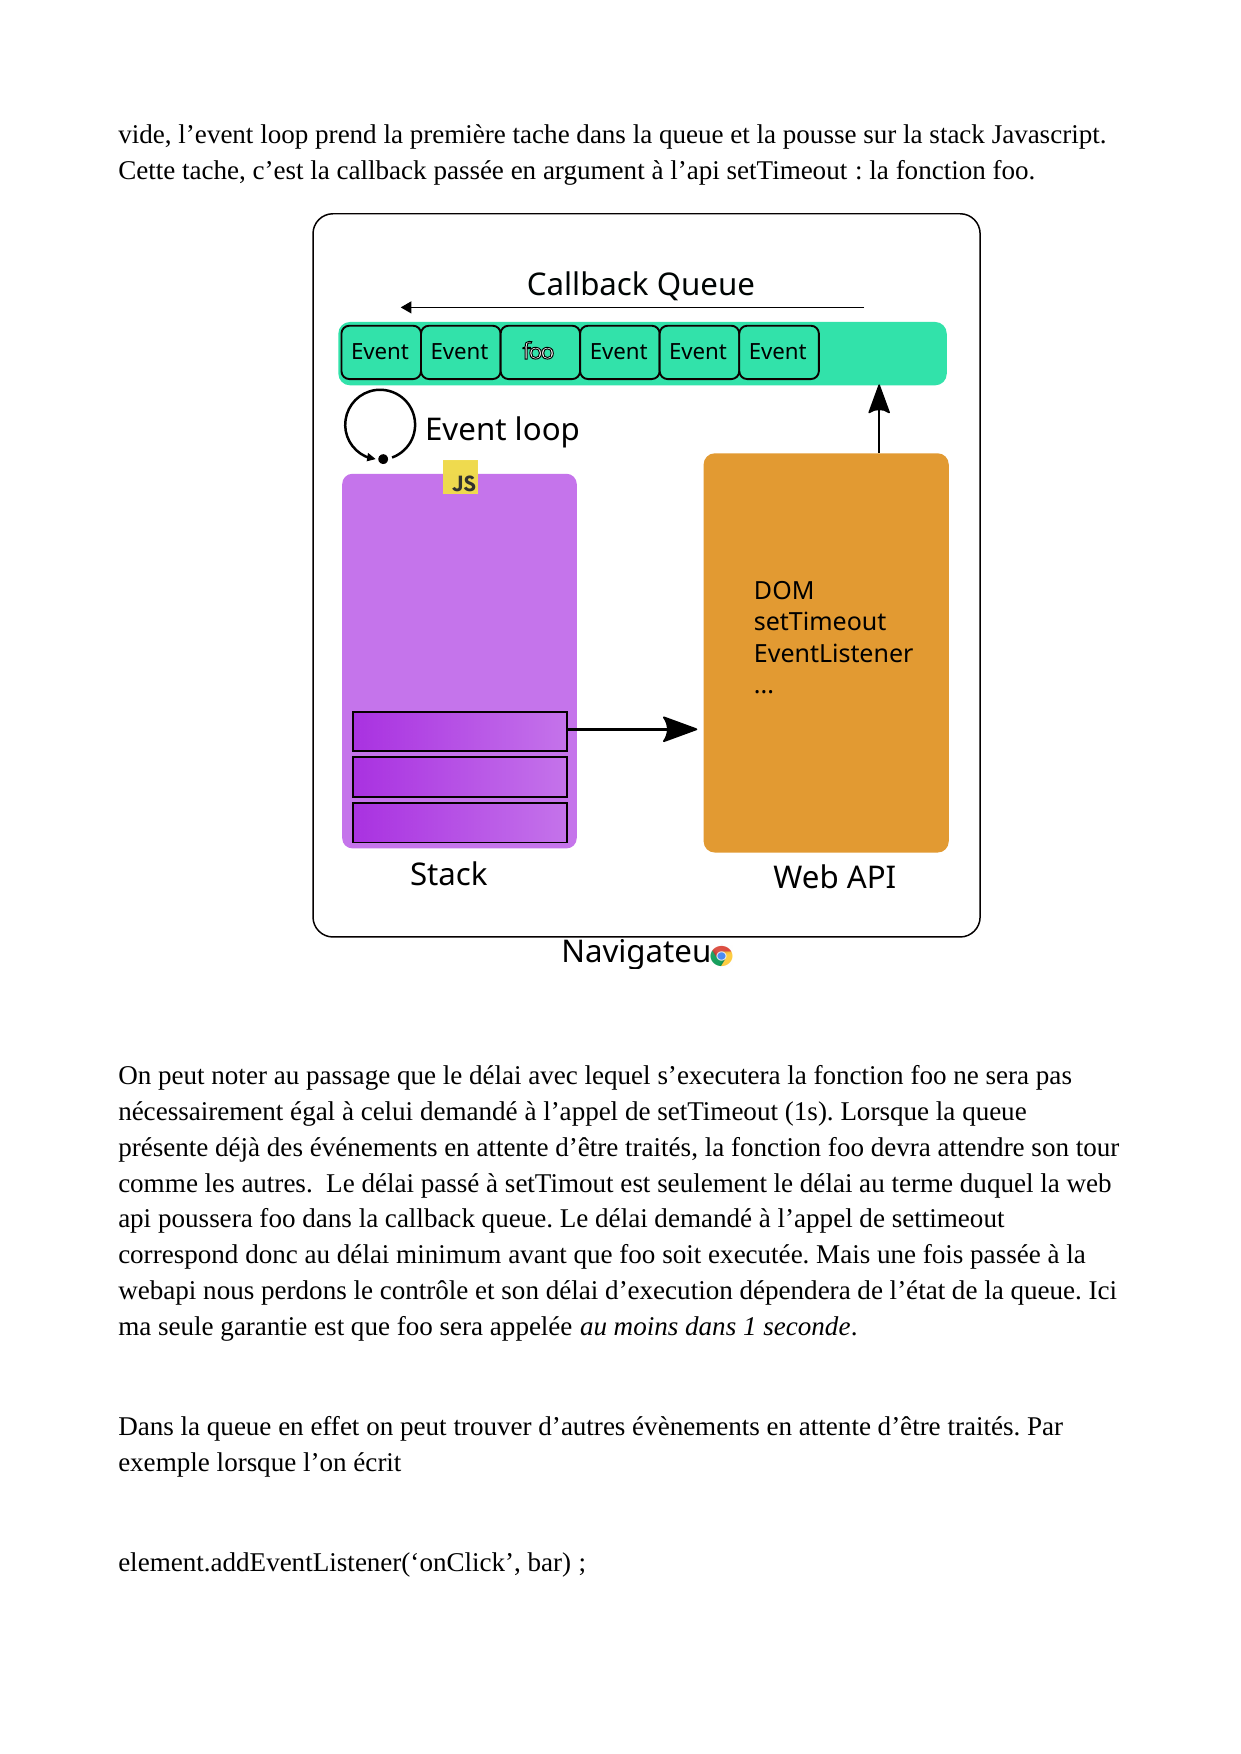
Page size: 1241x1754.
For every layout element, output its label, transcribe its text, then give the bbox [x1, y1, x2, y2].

text vide, l’event loop prend la première tache dans la queue et la pousse sur la stack Javascript. Cette tache, c’est la callback passée en argument à l’api setTimeout : la fonction foo. [118, 118, 1122, 185]
text On peut noter au passage que le délai avec lequel s’executera la fonction foo ne sera pas nécessairement égal à celui demandé à l’appel de setTimeout (1s). Lorsque la queue présente déjà des événements en attente d’être traités, la fonction foo devra attendre son tour comme les autres. Le délai passé à setTimout est seulement le délai au terme duquel la web api poussera foo dans la callback queue. Le délai demandé à l’appel de settimeout correspond donc au délai minimum avant que foo soit executée. Mais une fois passée à la webapi nous perdons le contrôle et son délai d’execution dépendera de l’état de la queue. Ici ma seule garantie est que foo sera appelée au moins dans 1 seconde. [118, 1059, 1122, 1341]
text element.addEventListener(‘onClick’, bar) ; [118, 1547, 1122, 1578]
text Dans la queue en effet on peut trouver d’autres évènements en attente d’être traités. Par exemple lorsque l’on écrit [118, 1410, 1122, 1477]
